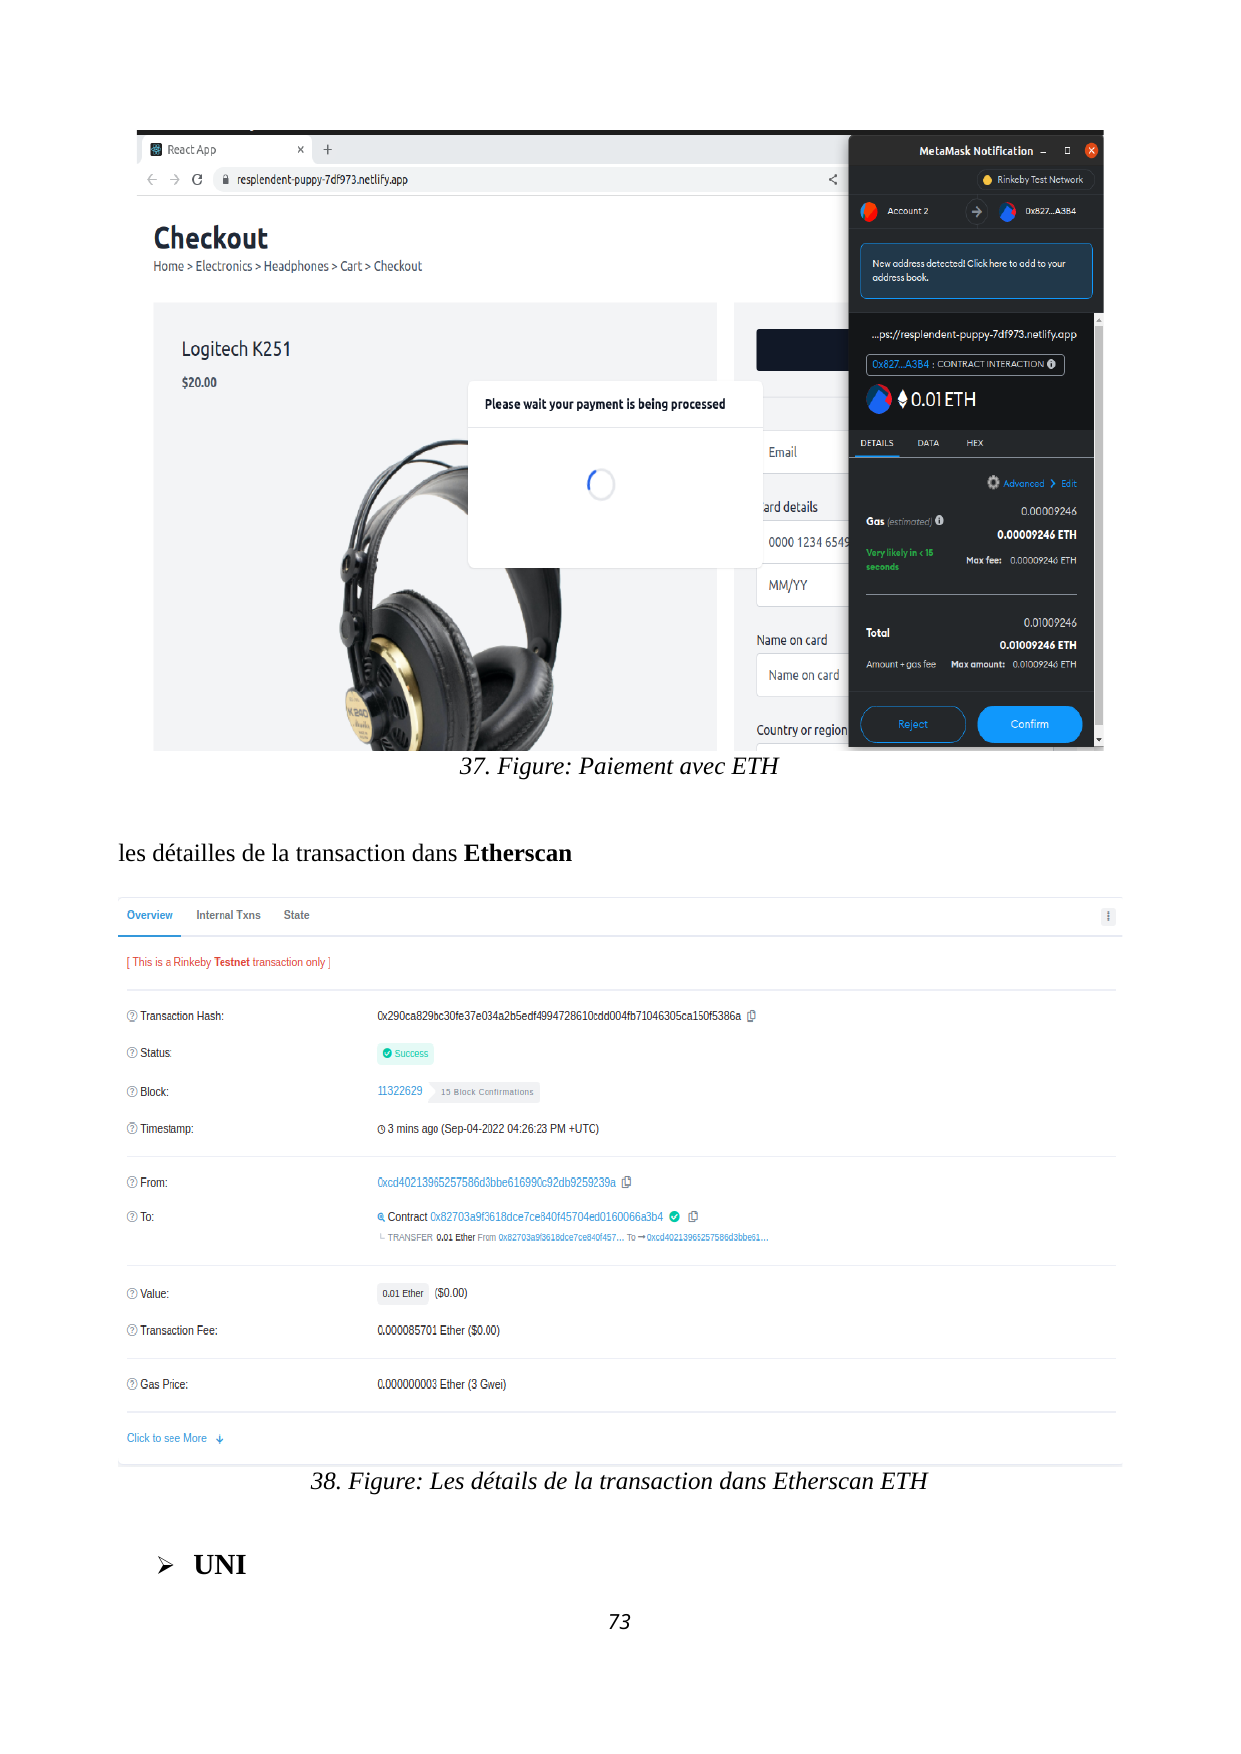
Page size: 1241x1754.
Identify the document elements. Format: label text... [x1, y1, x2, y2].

text 38. Figure: Les détails de la transaction dans Etherscan ETH [118, 1467, 1122, 1495]
text 37. Figure: Paiement avec ETH [137, 751, 1104, 779]
text les détailles de la transaction dans Etherscan [118, 838, 1122, 866]
picture [136, 130, 1104, 751]
picture [118, 897, 1123, 1467]
list UNI [156, 1547, 1122, 1580]
